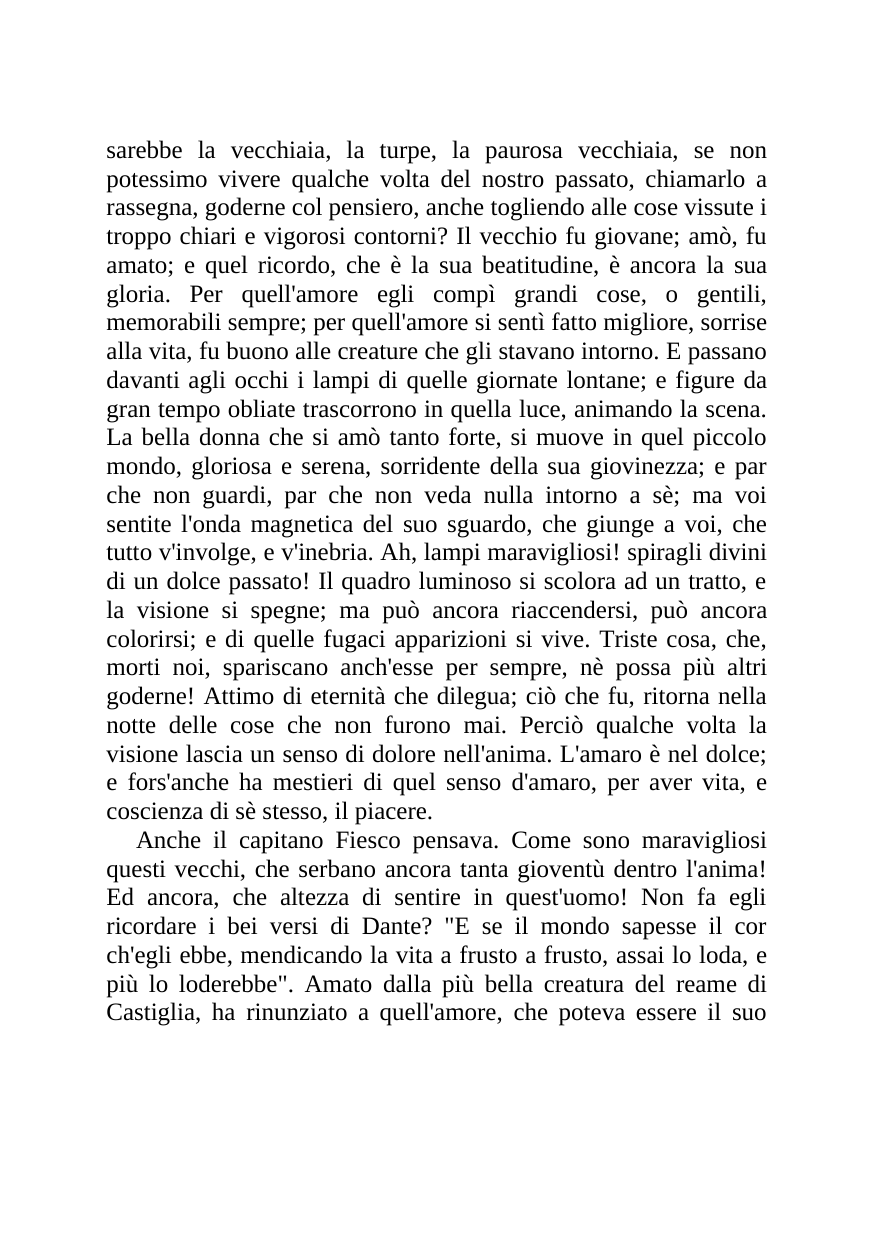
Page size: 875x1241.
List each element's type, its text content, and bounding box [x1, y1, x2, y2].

text sarebbe la vecchiaia, la turpe, la paurosa vecchiaia, se non potessimo vivere qualche volta del nostro passato, chiamarlo a rassegna, goderne col pensiero, anche togliendo alle cose vissute i troppo chiari e vigorosi contorni? Il vecchio fu giovane; amò, fu amato; e quel ricordo, che è la sua beatitudine, è ancora la sua gloria. Per quell'amore egli compì grandi cose, o gentili, memorabili sempre; per quell'amore si sentì fatto migliore, sorrise alla vita, fu buono alle creature che gli stavano intorno. E passano davanti agli occhi i lampi di quelle giornate lontane; e figure da gran tempo obliate trascorrono in quella luce, animando la scena. La bella donna che si amò tanto forte, si muove in quel piccolo mondo, gloriosa e serena, sorridente della sua giovinezza; e par che non guardi, par che non veda nulla intorno a sè; ma voi sentite l'onda magnetica del suo sguardo, che giunge a voi, che tutto v'involge, e v'inebria. Ah, lampi maravigliosi! spiragli divini di un dolce passato! Il quadro luminoso si scolora ad un tratto, e la visione si spegne; ma può ancora riaccendersi, può ancora colorirsi; e di quelle fugaci apparizioni si vive. Triste cosa, che, morti noi, spariscano anch'esse per sempre, nè possa più altri goderne! Attimo di eternità che dilegua; ciò che fu, ritorna nella notte delle cose che non furono mai. Perciò qualche volta la visione lascia un senso di dolore nell'anima. L'amaro è nel dolce; e fors'anche ha mestieri di quel senso d'amaro, per aver vita, e coscienza di sè stesso, il piacere. [106, 135, 768, 825]
text Anche il capitano Fiesco pensava. Come sono maravigliosi questi vecchi, che serbano ancora tanta gioventù dentro l'anima! Ed ancora, che altezza di sentire in quest'uomo! Non fa egli ricordare i bei versi di Dante? "E se il mondo sapesse il cor ch'egli ebbe, mendicando la vita a frusto a frusto, assai lo loda, e più lo loderebbe". Amato dalla più bella creatura del reame di Castiglia, ha rinunziato a quell'amore, che poteva essere il suo [106, 825, 768, 1026]
